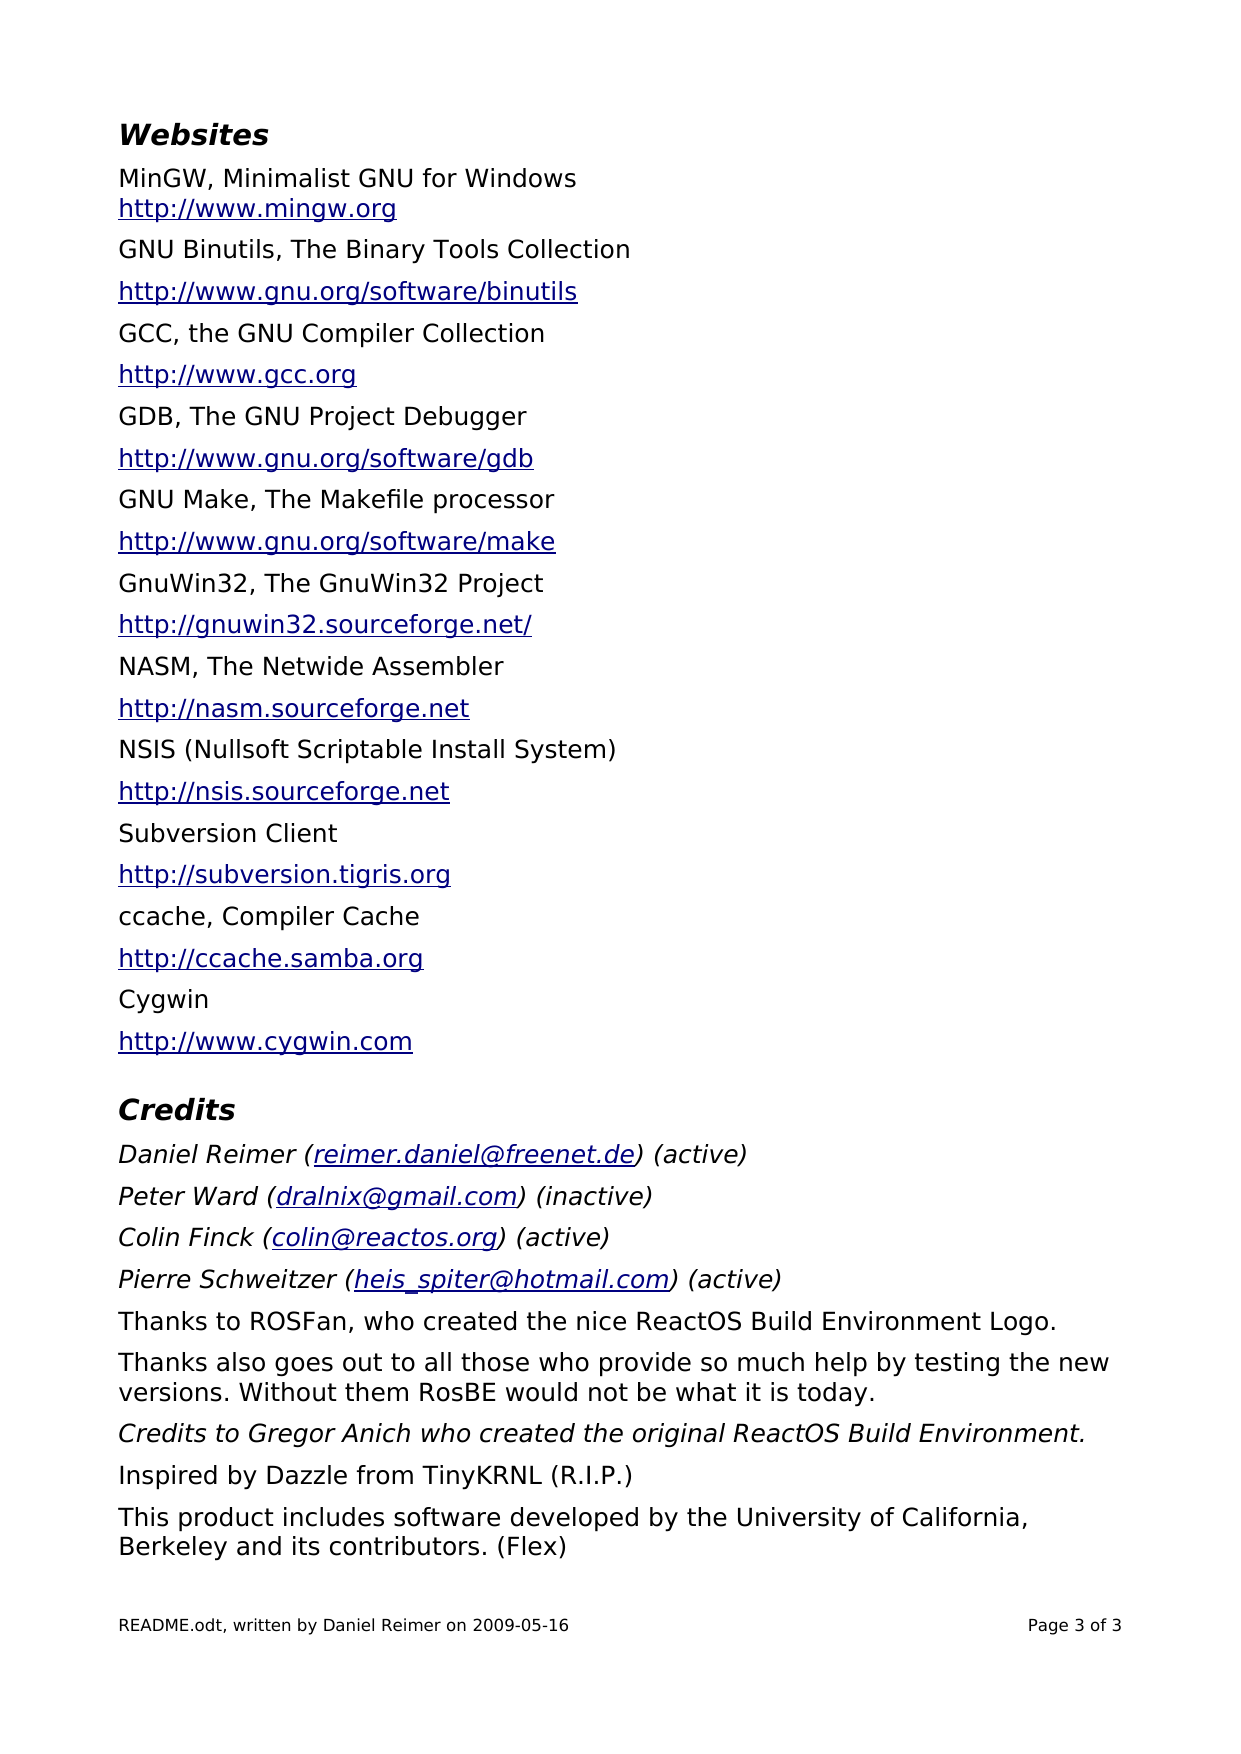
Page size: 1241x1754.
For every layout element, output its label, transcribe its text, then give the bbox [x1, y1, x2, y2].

text http://gnuwin32.sourceforge.net/ [118, 610, 1122, 639]
text NSIS (Nullsoft Scriptable Install System) [118, 735, 1122, 764]
subtitle Websites [118, 118, 1122, 152]
text GDB, The GNU Project Debugger [118, 402, 1122, 431]
text Thanks to ROSFan, who created the nice ReactOS Build Environment Logo. [118, 1307, 1122, 1336]
text ccache, Compiler Cache [118, 902, 1122, 931]
text http://www.gcc.org [118, 360, 1122, 389]
text MinGW, Minimalist GNU for Windows http://www.mingw.org [118, 164, 1122, 223]
text Colin Finck (colin@reactos.org) (active) [118, 1223, 1122, 1253]
text GNU Make, The Makefile processor [118, 485, 1122, 514]
text http://nsis.sourceforge.net [118, 777, 1122, 806]
subtitle Credits [118, 1094, 1122, 1128]
text NASM, The Netwide Assembler [118, 652, 1122, 681]
text Credits to Gregor Anich who created the original ReactOS Build Environment. [118, 1419, 1122, 1448]
text http://subversion.tigris.org [118, 860, 1122, 889]
text Thanks also goes out to all those who provide so much help by testing the new versions. Without them RosBE would not be what it is today. [118, 1348, 1122, 1407]
text http://www.cygwin.com [118, 1027, 1122, 1056]
text GCC, the GNU Compiler Collection [118, 319, 1122, 348]
text http://www.gnu.org/software/gdb [118, 444, 1122, 473]
text http://www.gnu.org/software/make [118, 527, 1122, 556]
text Peter Ward (dralnix@gmail.com) (inactive) [118, 1182, 1122, 1211]
text Inspired by Dazzle from TinyKRNL (R.I.P.) [118, 1461, 1122, 1490]
text Cygwin [118, 985, 1122, 1014]
text http://ccache.samba.org [118, 944, 1122, 973]
text http://www.gnu.org/software/binutils [118, 277, 1122, 306]
text Daniel Reimer (reimer.daniel@freenet.de) (active) [118, 1140, 1122, 1169]
text Subversion Client [118, 819, 1122, 848]
text GnuWin32, The GnuWin32 Project [118, 569, 1122, 598]
text GNU Binutils, The Binary Tools Collection [118, 235, 1122, 264]
text This product includes software developed by the University of California, Berkeley and its contributors. (Flex) [118, 1503, 1122, 1561]
text http://nasm.sourceforge.net [118, 694, 1122, 723]
text Pierre Schweitzer (heis_spiter@hotmail.com) (active) [118, 1265, 1122, 1294]
